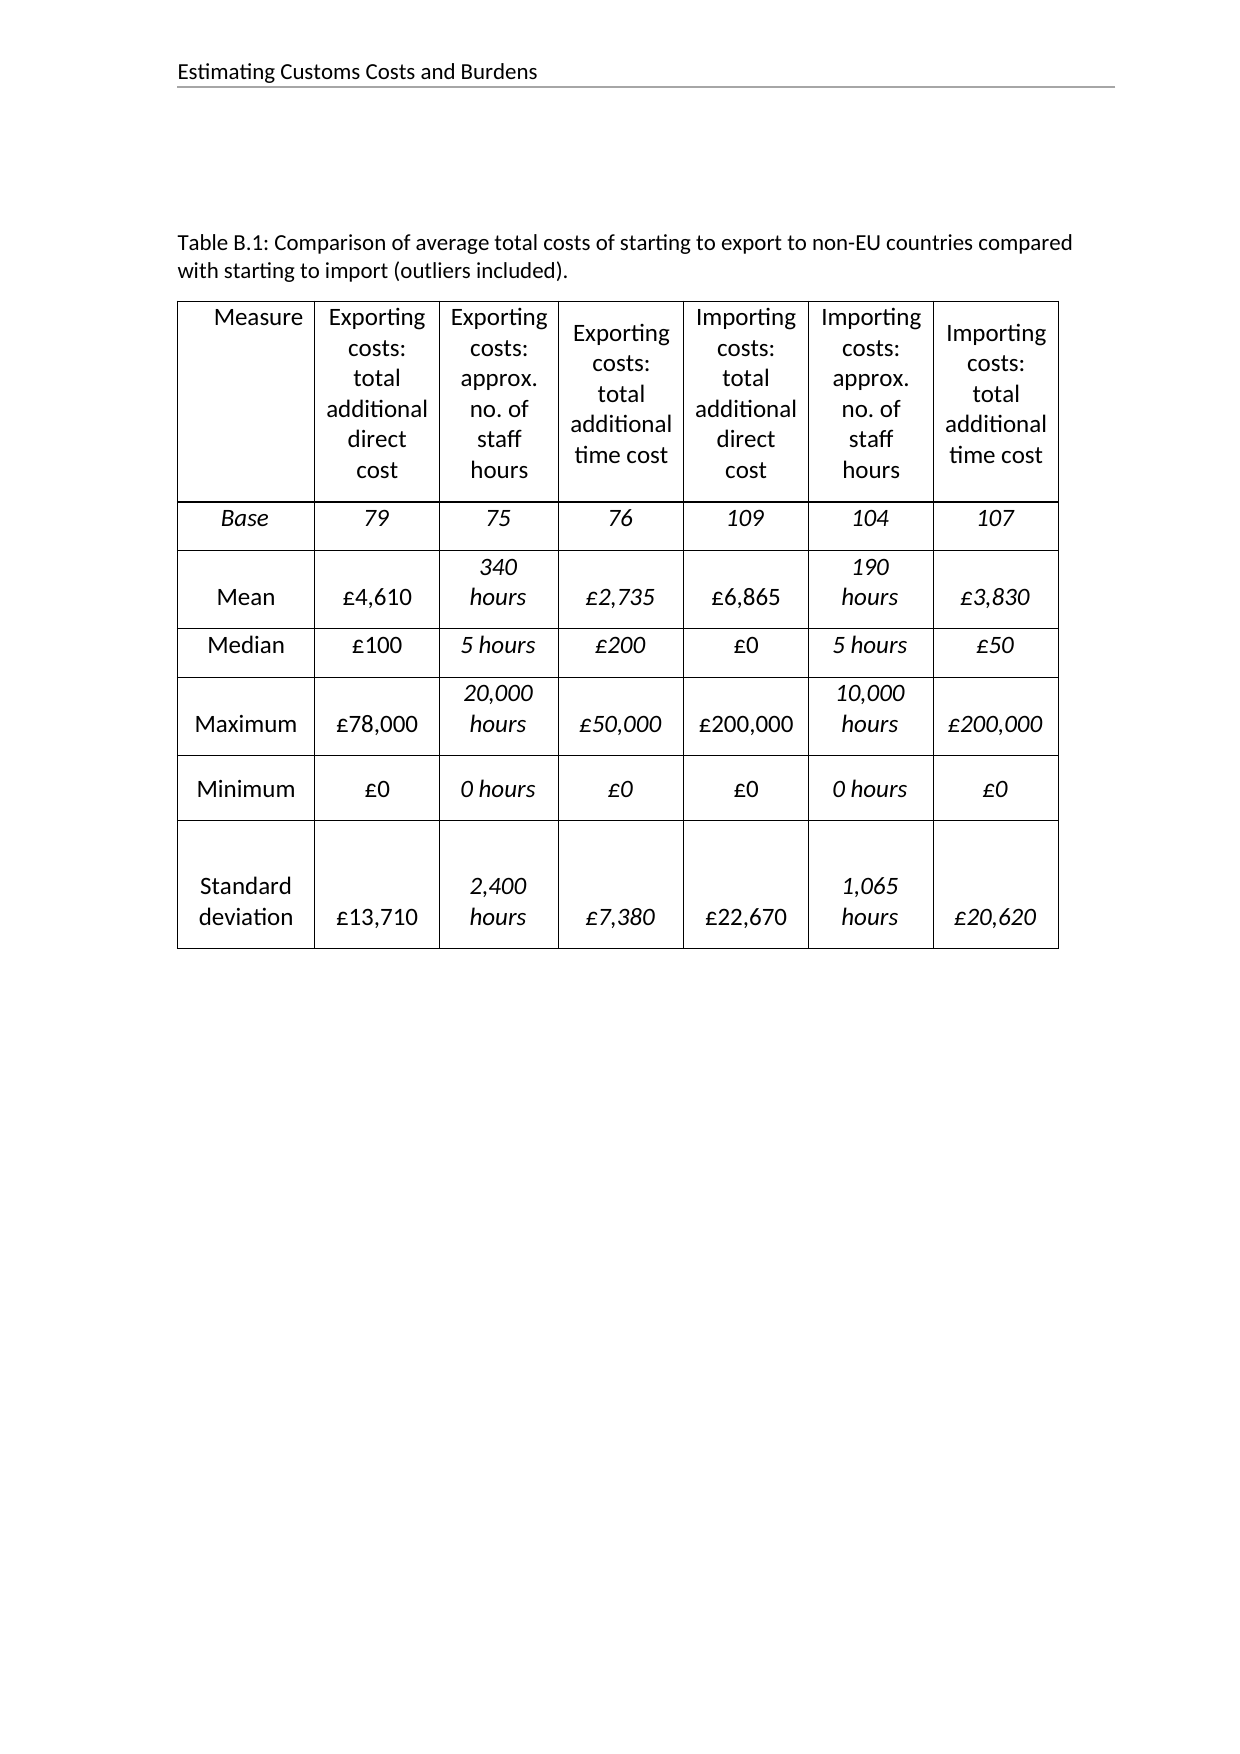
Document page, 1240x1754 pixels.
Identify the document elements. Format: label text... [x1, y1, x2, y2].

table_cell Minimum [178, 756, 314, 820]
table_cell £200 [559, 629, 683, 677]
table_cell 109 [684, 503, 808, 549]
table_cell £0 [315, 756, 439, 820]
table_cell 0 hours [809, 756, 933, 820]
table_cell £6,865 [684, 551, 808, 628]
table_cell £200,000 [684, 678, 808, 755]
table_cell Median [178, 629, 314, 677]
table_cell 107 [934, 503, 1058, 549]
table_cell £3,830 [934, 551, 1058, 628]
table_cell Maximum [178, 678, 314, 755]
table_cell £50,000 [559, 678, 683, 755]
table_cell £0 [934, 756, 1058, 820]
table_cell £200,000 [934, 678, 1058, 755]
table_cell £100 [315, 629, 439, 677]
table_cell 76 [559, 503, 683, 549]
table_cell 340 hours [440, 551, 558, 628]
table_cell £22,670 [684, 821, 808, 948]
table_header Importing costs: total additional time cost [934, 302, 1058, 501]
table_cell 190 hours [809, 551, 933, 628]
table_cell £13,710 [315, 821, 439, 948]
table_cell £0 [559, 756, 683, 820]
table_header Importing costs: approx. no. of staff hours [809, 302, 933, 501]
table_cell £4,610 [315, 551, 439, 628]
table_header Exporting costs: total additional direct cost [315, 302, 439, 501]
table_cell 5 hours [809, 629, 933, 677]
table_cell 2,400 hours [440, 821, 558, 948]
table_cell Standard deviation [178, 821, 314, 948]
table_cell £50 [934, 629, 1058, 677]
table_cell £0 [684, 629, 808, 677]
table_cell 1,065 hours [809, 821, 933, 948]
table_cell 104 [809, 503, 933, 549]
table_cell £20,620 [934, 821, 1058, 948]
table_cell 20,000 hours [440, 678, 558, 755]
table_cell £7,380 [559, 821, 683, 948]
table_cell 5 hours [440, 629, 558, 677]
table_cell £0 [684, 756, 808, 820]
table_header Measure [178, 302, 314, 501]
table_cell 0 hours [440, 756, 558, 820]
table_cell 10,000 hours [809, 678, 933, 755]
table_cell 79 [315, 503, 439, 549]
table_header Exporting costs: total additional time cost [559, 302, 683, 501]
table_cell Mean [178, 551, 314, 628]
table_cell Base [178, 503, 314, 549]
table_cell £78,000 [315, 678, 439, 755]
table_cell £2,735 [559, 551, 683, 628]
text Table B.1: Comparison of average total costs of starting to export to non-EU countries compared with starting to import (outliers included). [177, 228, 1115, 284]
table_header Exporting costs: approx. no. of staff hours [440, 302, 558, 501]
table_cell 75 [440, 503, 558, 549]
table_header Importing costs: total additional direct cost [684, 302, 808, 501]
